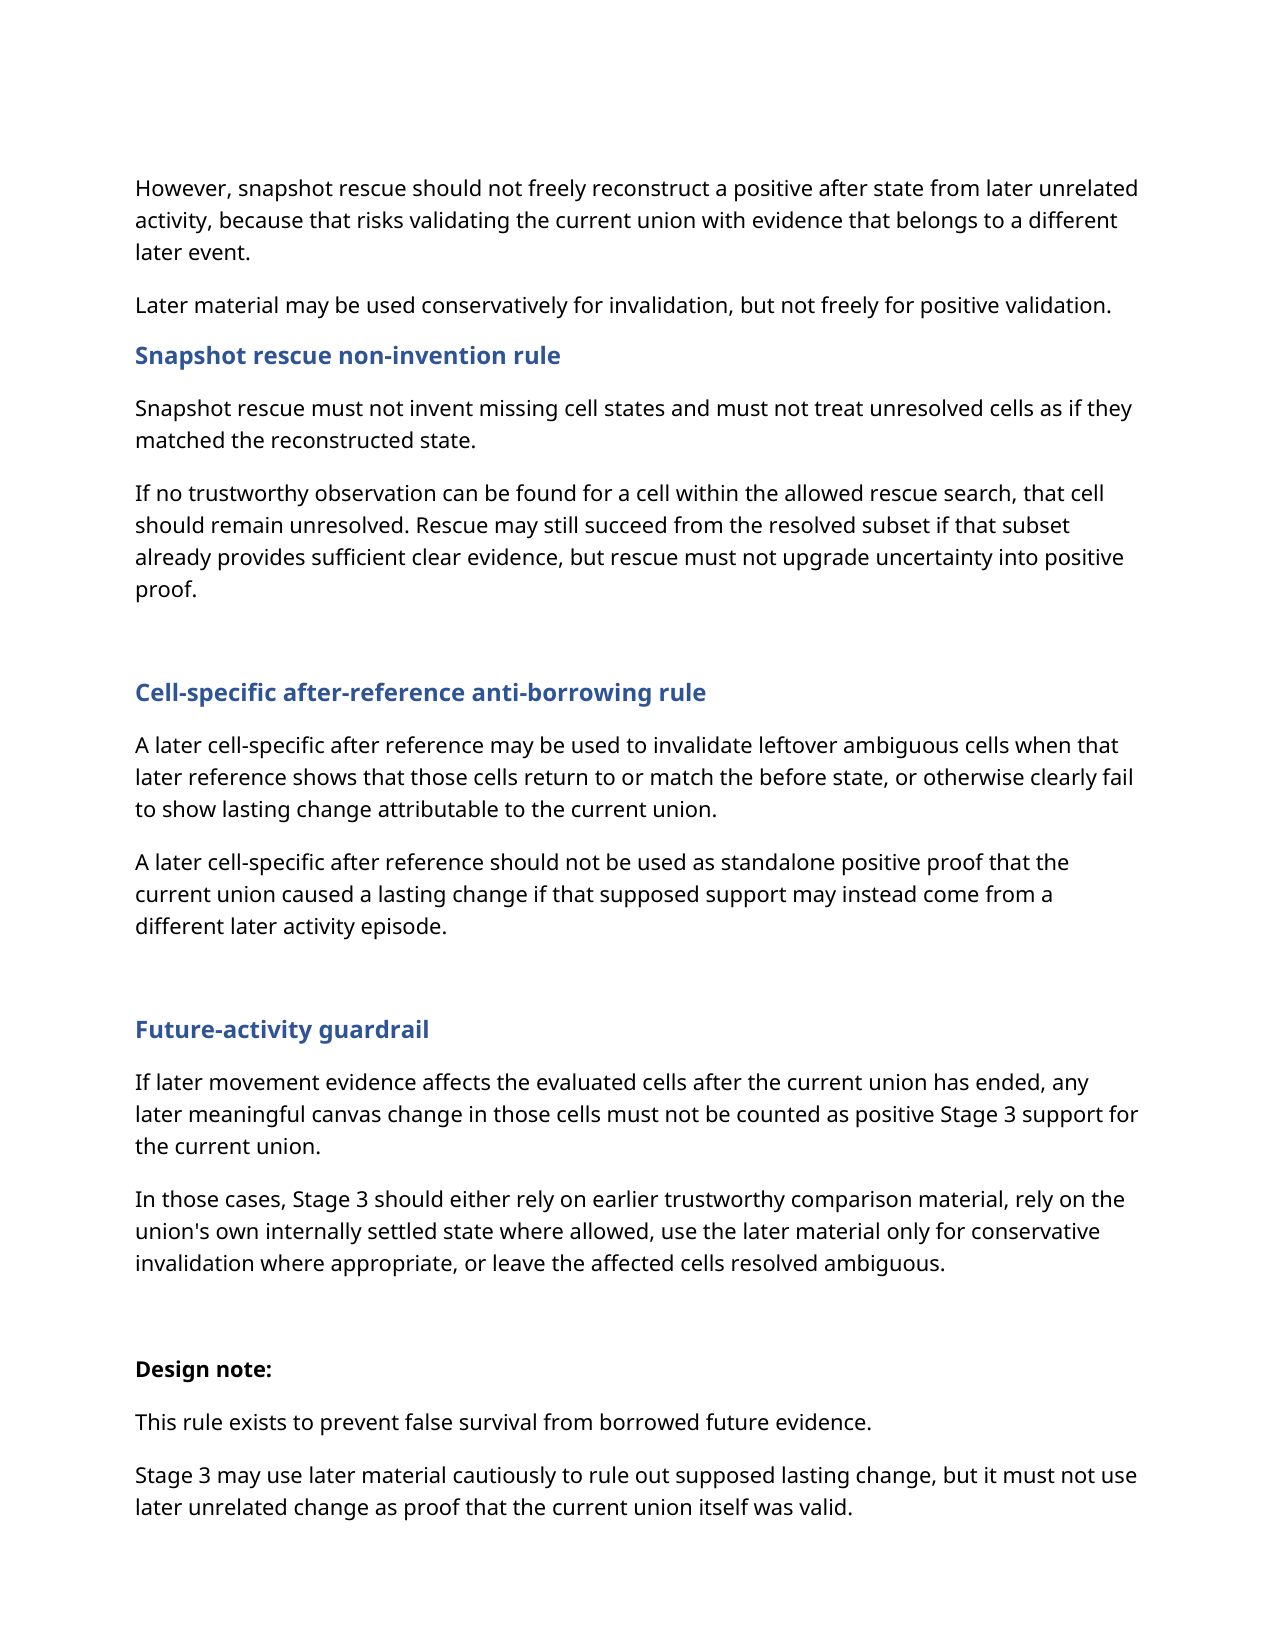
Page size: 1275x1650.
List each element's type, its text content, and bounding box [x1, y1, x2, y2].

text A later cell-specific after reference may be used to invalidate leftover ambiguous cells when that later reference shows that those cells return to or match the before state, or otherwise clearly fail to show lasting change attributable to the current union. [135, 730, 1140, 824]
subtitle Future-activity guardrail [135, 1013, 1140, 1045]
text This rule exists to prevent false survival from borrowed future evidence. [135, 1407, 1140, 1437]
text However, snapshot rescue should not freely reconstruct a positive after state from later unrelated activity, because that risks validating the current union with evidence that belongs to a different later event. [135, 173, 1140, 267]
text In those cases, Stage 3 should either rely on earlier trustworthy comparison material, rely on the union's own internally settled state where allowed, use the later material only for conservative invalidation where appropriate, or leave the affected cells resolved ambiguous. [135, 1184, 1140, 1278]
text If no trustworthy observation can be found for a cell within the allowed rescue search, that cell should remain unresolved. Rescue may still succeed from the resolved subset if that subset already provides sufficient clear evidence, but rescue must not upgrade uncertainty into positive proof. [135, 478, 1140, 604]
text A later cell-specific after reference should not be used as standalone positive proof that the current union caused a lasting change if that supposed support may instead come from a different later activity episode. [135, 847, 1140, 941]
subtitle Snapshot rescue non-invention rule [135, 339, 1140, 371]
text Stage 3 may use later material cautiously to rule out supposed lasting change, but it must not use later unrelated change as proof that the current union itself was valid. [135, 1460, 1140, 1522]
text Design note: [135, 1354, 1140, 1384]
text Later material may be used conservatively for invalidation, but not freely for positive validation. [135, 290, 1140, 320]
subtitle Cell-specific after-reference anti-borrowing rule [135, 676, 1140, 708]
text If later movement evidence affects the evaluated cells after the current union has ended, any later meaningful canvas change in those cells must not be counted as positive Stage 3 support for the current union. [135, 1067, 1140, 1161]
text Snapshot rescue must not invent missing cell states and must not treat unresolved cells as if they matched the reconstructed state. [135, 393, 1140, 455]
